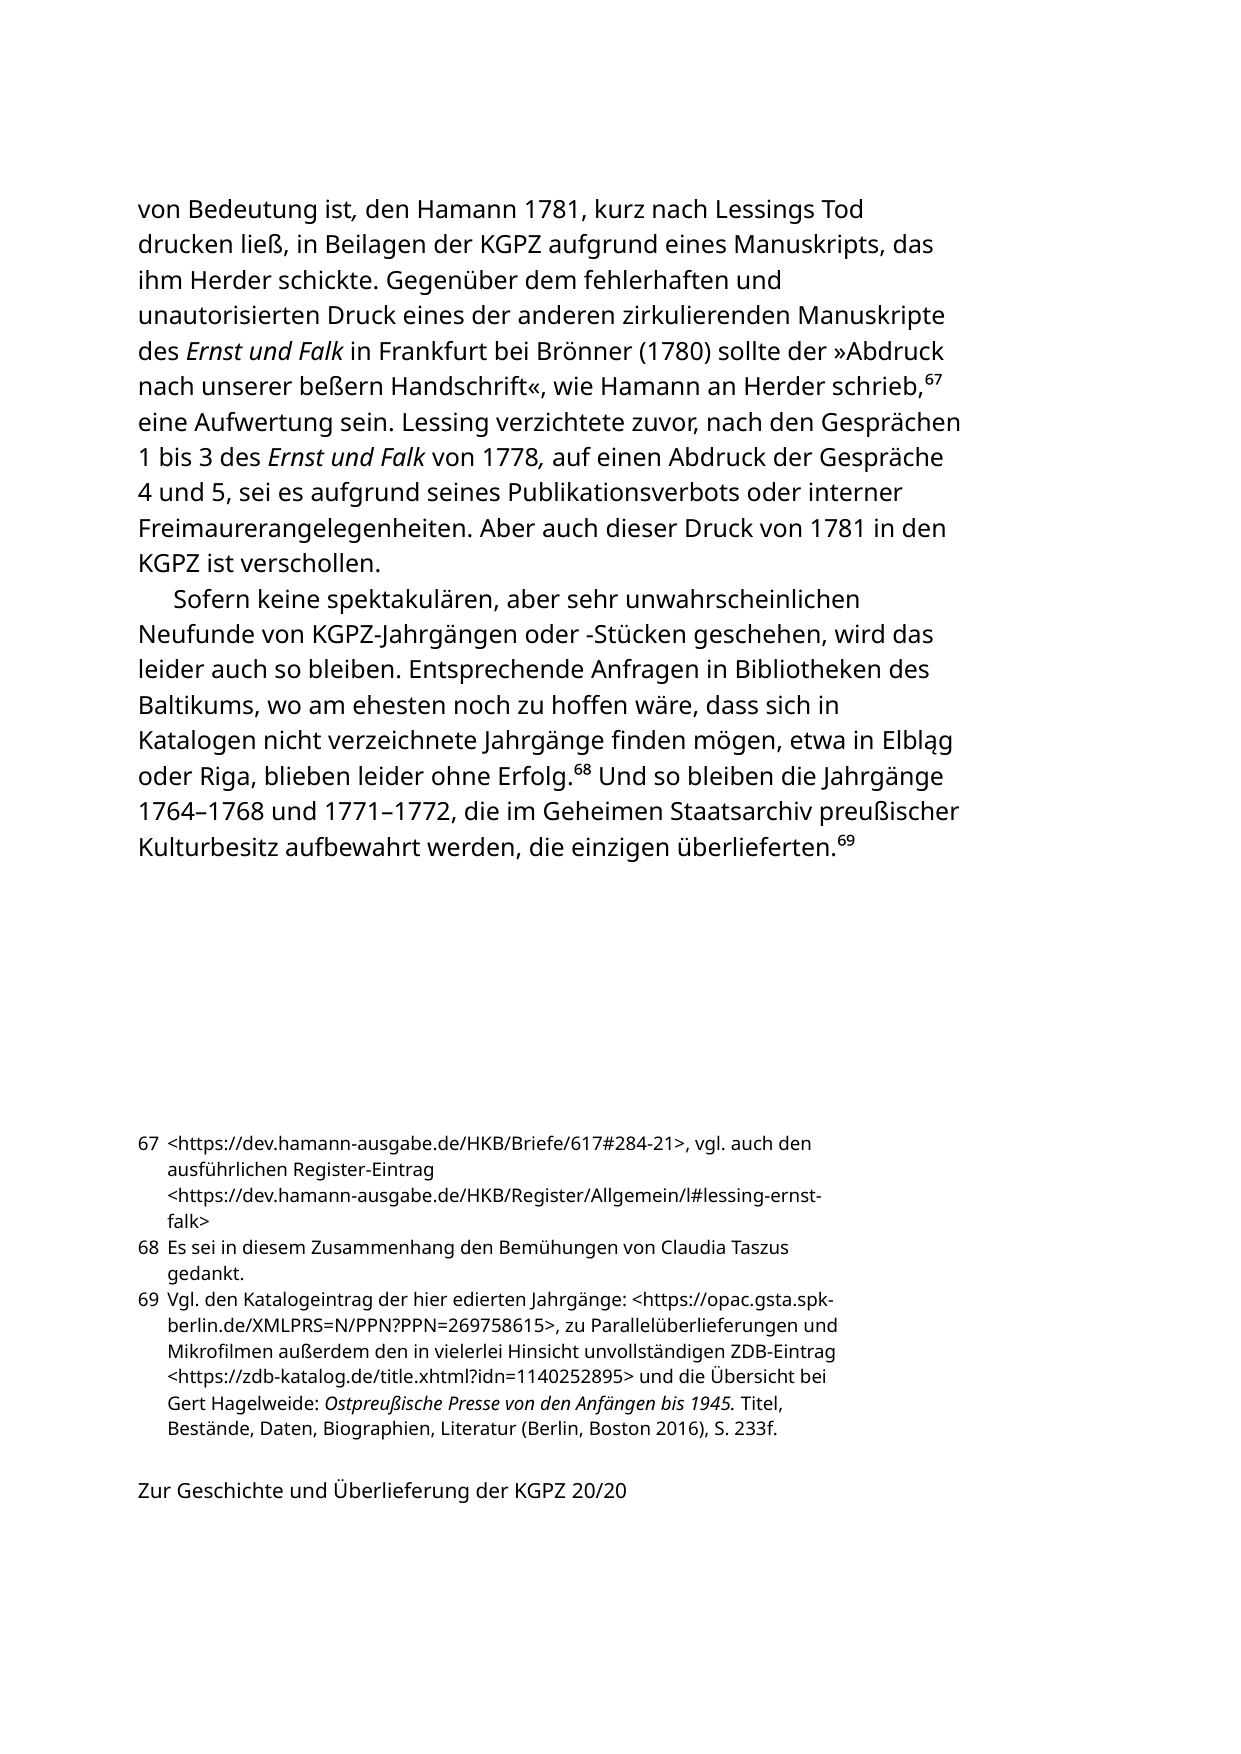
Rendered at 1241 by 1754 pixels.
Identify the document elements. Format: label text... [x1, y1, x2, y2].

text Sofern keine spektakulären, aber sehr unwahrscheinlichen Neufunde von KGPZ-Jahrgängen oder -Stücken geschehen, wird das leider auch so bleiben. Entsprechende Anfragen in Bibliotheken des Baltikums, wo am ehesten noch zu hoffen wäre, dass sich in Katalogen nicht verzeichnete Jahrgänge finden mögen, etwa in Elbląg oder Riga, blieben leider ohne Erfolg. Und so bleiben die Jahrgänge 1764–1768 und 1771–1772, die im Geheimen Staatsarchiv preußischer Kulturbesitz aufbewahrt werden, die einzigen überlieferten. [138, 580, 964, 863]
text Vgl. den Katalogeintrag der hier edierten Jahrgänge: <https://opac.gsta.spk-berlin.de/XMLPRS=N/PPN?PPN=269758615>, zu Parallelüberlieferungen und Mikrofilmen außerdem den in vielerlei Hinsicht unvollständigen ZDB-Eintrag <https://zdb-katalog.de/title.xhtml?idn=1140252895> und die Übersicht bei Gert Hagelweide: Ostpreußische Presse von den Anfängen bis 1945. Titel, Bestände, Daten, Biographien, Literatur (Berlin, Boston 2016), S. 233f. [138, 1285, 846, 1441]
text <https://dev.hamann-ausgabe.de/HKB/Briefe/617#284-21>, vgl. auch den ausführlichen Register-Eintrag <https://dev.hamann-ausgabe.de/HKB/Register/Allgemein/l#lessing-ernst-falk> [138, 1130, 846, 1233]
text Es sei in diesem Zusammenhang den Bemühungen von Claudia Taszus gedankt. [138, 1233, 846, 1285]
text von Bedeutung ist, den Hamann 1781, kurz nach Lessings Tod drucken ließ, in Beilagen der KGPZ aufgrund eines Manuskripts, das ihm Herder schickte. Gegenüber dem fehlerhaften und unautorisierten Druck eines der anderen zirkulierenden Manuskripte des Ernst und Falk in Frankfurt bei Brönner (1780) sollte der »Abdruck nach unserer beßern Handschrift«, wie Hamann an Herder schrieb, eine Aufwertung sein. Lessing verzichtete zuvor, nach den Gesprächen 1 bis 3 des Ernst und Falk von 1778, auf einen Abdruck der Gespräche 4 und 5, sei es aufgrund seines Publikationsverbots oder interner Freimaurerangelegenheiten. Aber auch dieser Druck von 1781 in den KGPZ ist verschollen. [138, 190, 964, 580]
